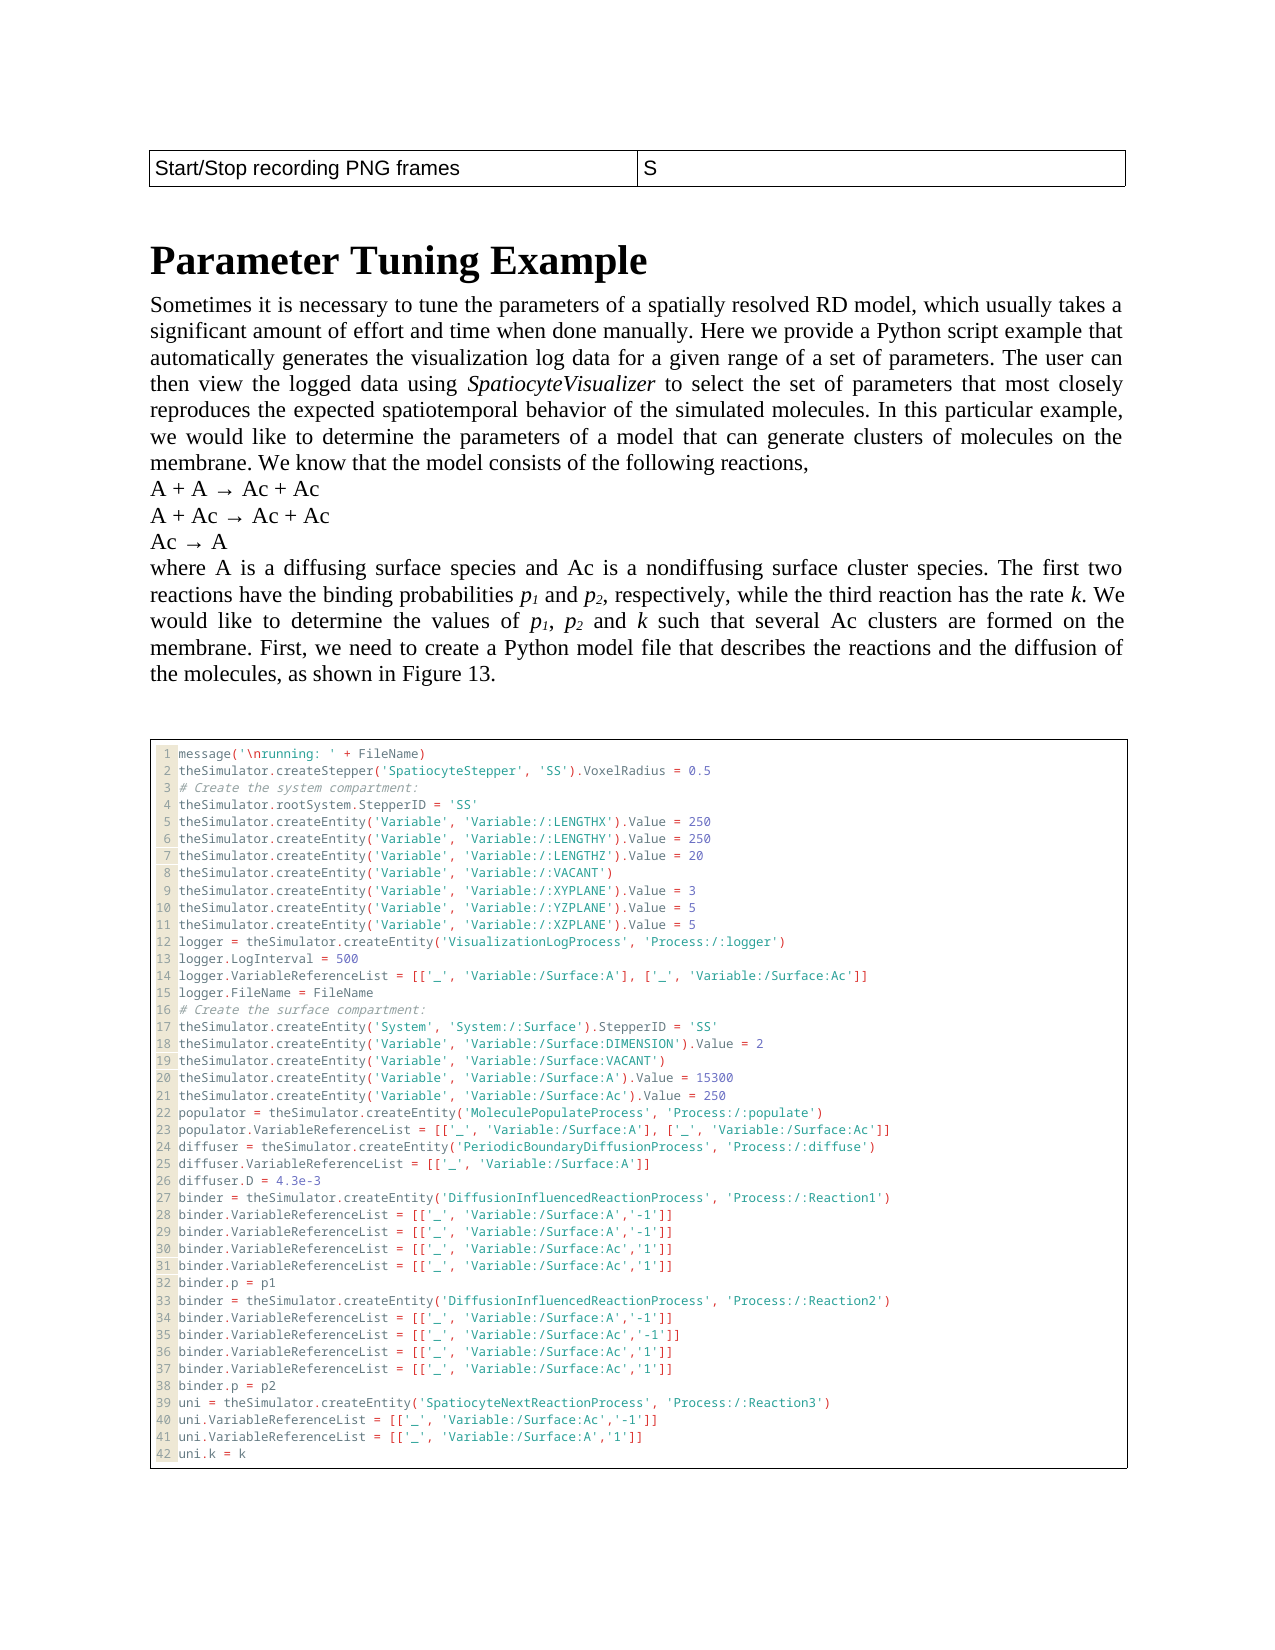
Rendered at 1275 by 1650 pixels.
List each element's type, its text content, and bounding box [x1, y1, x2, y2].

text Sometimes it is necessary to tune the parameters of a spatially resolved RD model, which usually takes a significant amount of effort and time when done manually. Here we provide a Python script example that automatically generates the visualization log data for a given range of a set of parameters. The user can then view the logged data using SpatiocyteVisualizer to select the set of parameters that most closely reproduces the expected spatiotemporal behavior of the simulated molecules. In this particular example, we would like to determine the parameters of a model that can generate clusters of molecules on the membrane. We know that the model consists of the following reactions, [150, 291, 1125, 475]
table_cell Start/Stop recording PNG frames [150, 151, 637, 186]
text A + A → Ac + Ac [150, 475, 1125, 502]
table_header 1 message('\nrunning: ' + FileName) 2 theSimulator.createStepper('SpatiocyteStepper', 'SS').VoxelRadius = 0.5 3 # Create the system compartment: 4 theSimulator.rootSystem.StepperID = 'SS' 5 theSimulator.createEntity('Variable', 'Variable:/:LENGTHX').Value = 250 6 theSimulator.createEntity('Variable', 'Variable:/:LENGTHY').Value = 250 7 theSimulator.createEntity('Variable', 'Variable:/:LENGTHZ').Value = 20 8 theSimulator.createEntity('Variable', 'Variable:/:VACANT') 9 theSimulator.createEntity('Variable', 'Variable:/:XYPLANE').Value = 3 10 theSimulator.createEntity('Variable', 'Variable:/:YZPLANE').Value = 5 11 theSimulator.createEntity('Variable', 'Variable:/:XZPLANE').Value = 5 12 logger = theSimulator.createEntity('VisualizationLogProcess', 'Process:/:logger') 13 logger.LogInterval = 500 14 logger.VariableReferenceList = [['_', 'Variable:/Surface:A'], ['_', 'Variable:/Surface:Ac']] 15 logger.FileName = FileName 16 # Create the surface compartment: 17 theSimulator.createEntity('System', 'System:/:Surface').StepperID = 'SS' 18 theSimulator.createEntity('Variable', 'Variable:/Surface:DIMENSION').Value = 2 19 theSimulator.createEntity('Variable', 'Variable:/Surface:VACANT') 20 theSimulator.createEntity('Variable', 'Variable:/Surface:A').Value = 15300 21 theSimulator.createEntity('Variable', 'Variable:/Surface:Ac').Value = 250 22 populator = theSimulator.createEntity('MoleculePopulateProcess', 'Process:/:populate') 23 populator.VariableReferenceList = [['_', 'Variable:/Surface:A'], ['_', 'Variable:/Surface:Ac']] 24 diffuser = theSimulator.createEntity('PeriodicBoundaryDiffusionProcess', 'Process:/:diffuse') 25 diffuser.VariableReferenceList = [['_', 'Variable:/Surface:A']] 26 diffuser.D = 4.3e-3 27 binder = theSimulator.createEntity('DiffusionInfluencedReactionProcess', 'Process:/:Reaction1') 28 binder.VariableReferenceList = [['_', 'Variable:/Surface:A','-1']] 29 binder.VariableReferenceList = [['_', 'Variable:/Surface:A','-1']] 30 binder.VariableReferenceList = [['_', 'Variable:/Surface:Ac','1']] 31 binder.VariableReferenceList = [['_', 'Variable:/Surface:Ac','1']] 32 binder.p = p1 33 binder = theSimulator.createEntity('DiffusionInfluencedReactionProcess', 'Process:/:Reaction2') 34 binder.VariableReferenceList = [['_', 'Variable:/Surface:A','-1']] 35 binder.VariableReferenceList = [['_', 'Variable:/Surface:Ac','-1']] 36 binder.VariableReferenceList = [['_', 'Variable:/Surface:Ac','1']] 37 binder.VariableReferenceList = [['_', 'Variable:/Surface:Ac','1']] 38 binder.p = p2 39 uni = theSimulator.createEntity('SpatiocyteNextReactionProcess', 'Process:/:Reaction3') 40 uni.VariableReferenceList = [['_', 'Variable:/Surface:Ac','-1']] 41 uni.VariableReferenceList = [['_', 'Variable:/Surface:A','1']] 42 uni.k = k [151, 740, 1127, 1468]
table_cell S [638, 151, 1125, 186]
text A + Ac → Ac + Ac [150, 502, 1125, 528]
text Ac → A [150, 528, 1125, 554]
subtitle Parameter Tuning Example [150, 236, 1125, 284]
text where A is a diffusing surface species and Ac is a nondiffusing surface cluster species. The first two reactions have the binding probabilities p1 and p2, respectively, while the third reaction has the rate k. We would like to determine the values of p1, p2 and k such that several Ac clusters are formed on the membrane. First, we need to create a Python model file that describes the reactions and the diffusion of the molecules, as shown in Figure 13. [150, 554, 1125, 686]
